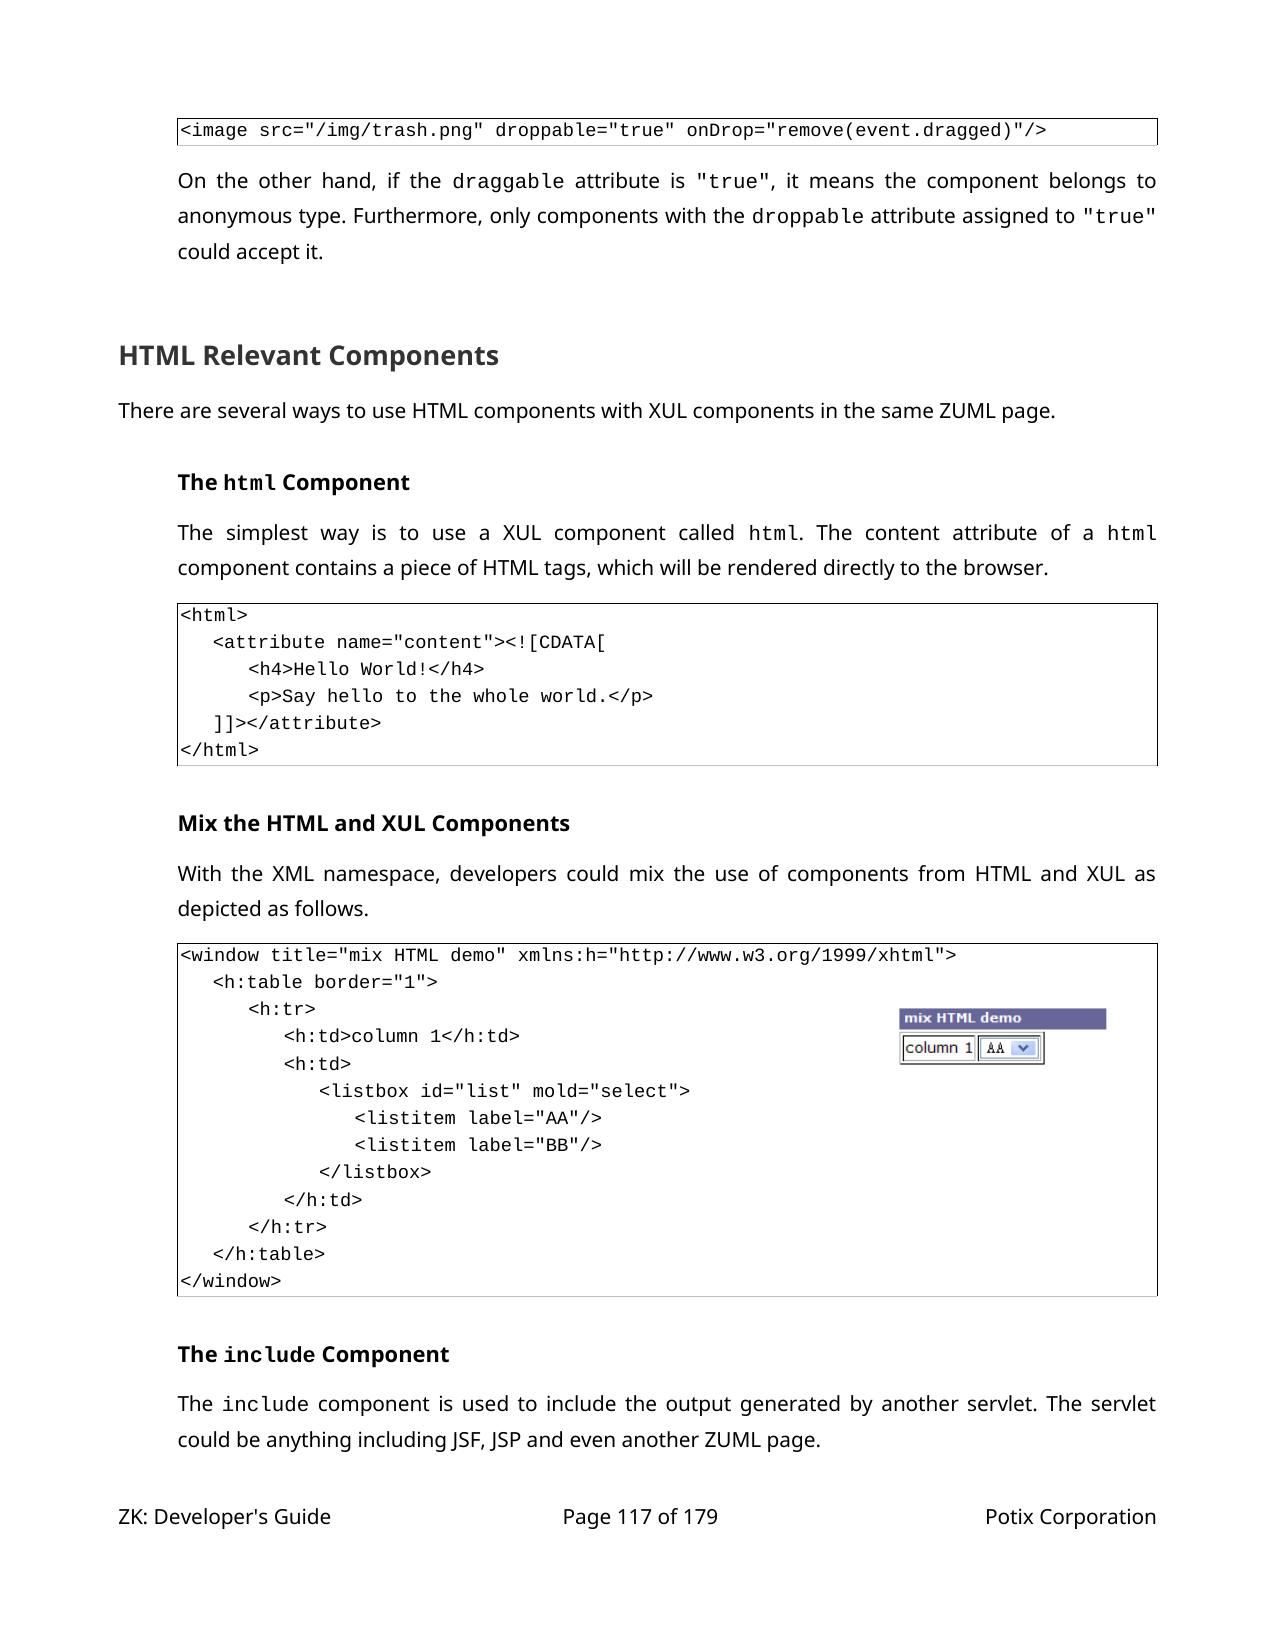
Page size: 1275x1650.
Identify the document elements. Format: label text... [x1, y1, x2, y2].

text ]]></attribute> [178, 711, 1157, 735]
text <listitem label="AA"/> [178, 1106, 1157, 1130]
text <p>Say hello to the whole world.</p> [178, 684, 1157, 708]
text <attribute name="content"><![CDATA[ [178, 629, 1157, 654]
text <h4>Hello World!</h4> [178, 657, 1157, 681]
picture [897, 1006, 1107, 1067]
text <listitem label="BB"/> [178, 1133, 1157, 1157]
text </h:tr> [178, 1215, 1157, 1239]
text <h:table border="1"> [178, 970, 1157, 994]
text <html> [178, 604, 1157, 627]
text <h:td> [178, 1052, 1157, 1076]
text </listbox> [178, 1160, 1157, 1184]
text </h:table> [178, 1242, 1157, 1266]
text The include component is used to include the output generated by another servlet. The servlet could be anything including JSF, JSP and even another ZUML page. [177, 1389, 1157, 1453]
text </html> [178, 738, 1157, 765]
text With the XML namespace, developers could mix the use of components from HTML and XUL as depicted as follows. [177, 859, 1157, 922]
subtitle HTML Relevant Components [118, 336, 1157, 373]
text <window title="mix HTML demo" xmlns:h="http://www.w3.org/1999/xhtml"> [178, 944, 1157, 967]
text There are several ways to use HTML components with XUL components in the same ZUML page. [118, 397, 1157, 425]
subtitle The include Component [177, 1339, 1157, 1369]
subtitle Mix the HTML and XUL Components [177, 808, 1157, 838]
text The simplest way is to use a XUL component called html. The content attribute of a html component contains a piece of HTML tags, which will be rendered directly to the browser. [177, 518, 1157, 582]
text <h:td>column 1</h:td> [178, 1024, 897, 1049]
text </window> [178, 1269, 1157, 1296]
subtitle The html Component [177, 467, 1157, 497]
text </h:td> [178, 1187, 1157, 1212]
text <listbox id="list" mold="select"> [178, 1079, 1157, 1103]
text On the other hand, if the draggable attribute is "true", it means the component belongs to anonymous type. Furthermore, only components with the droppable attribute assigned to "true" could accept it. [177, 166, 1157, 265]
text [1107, 1024, 1157, 1049]
text <image src="/img/trash.png" droppable="true" onDrop="remove(event.dragged)"/> [178, 119, 1157, 145]
text <h:tr> [178, 997, 1157, 1021]
